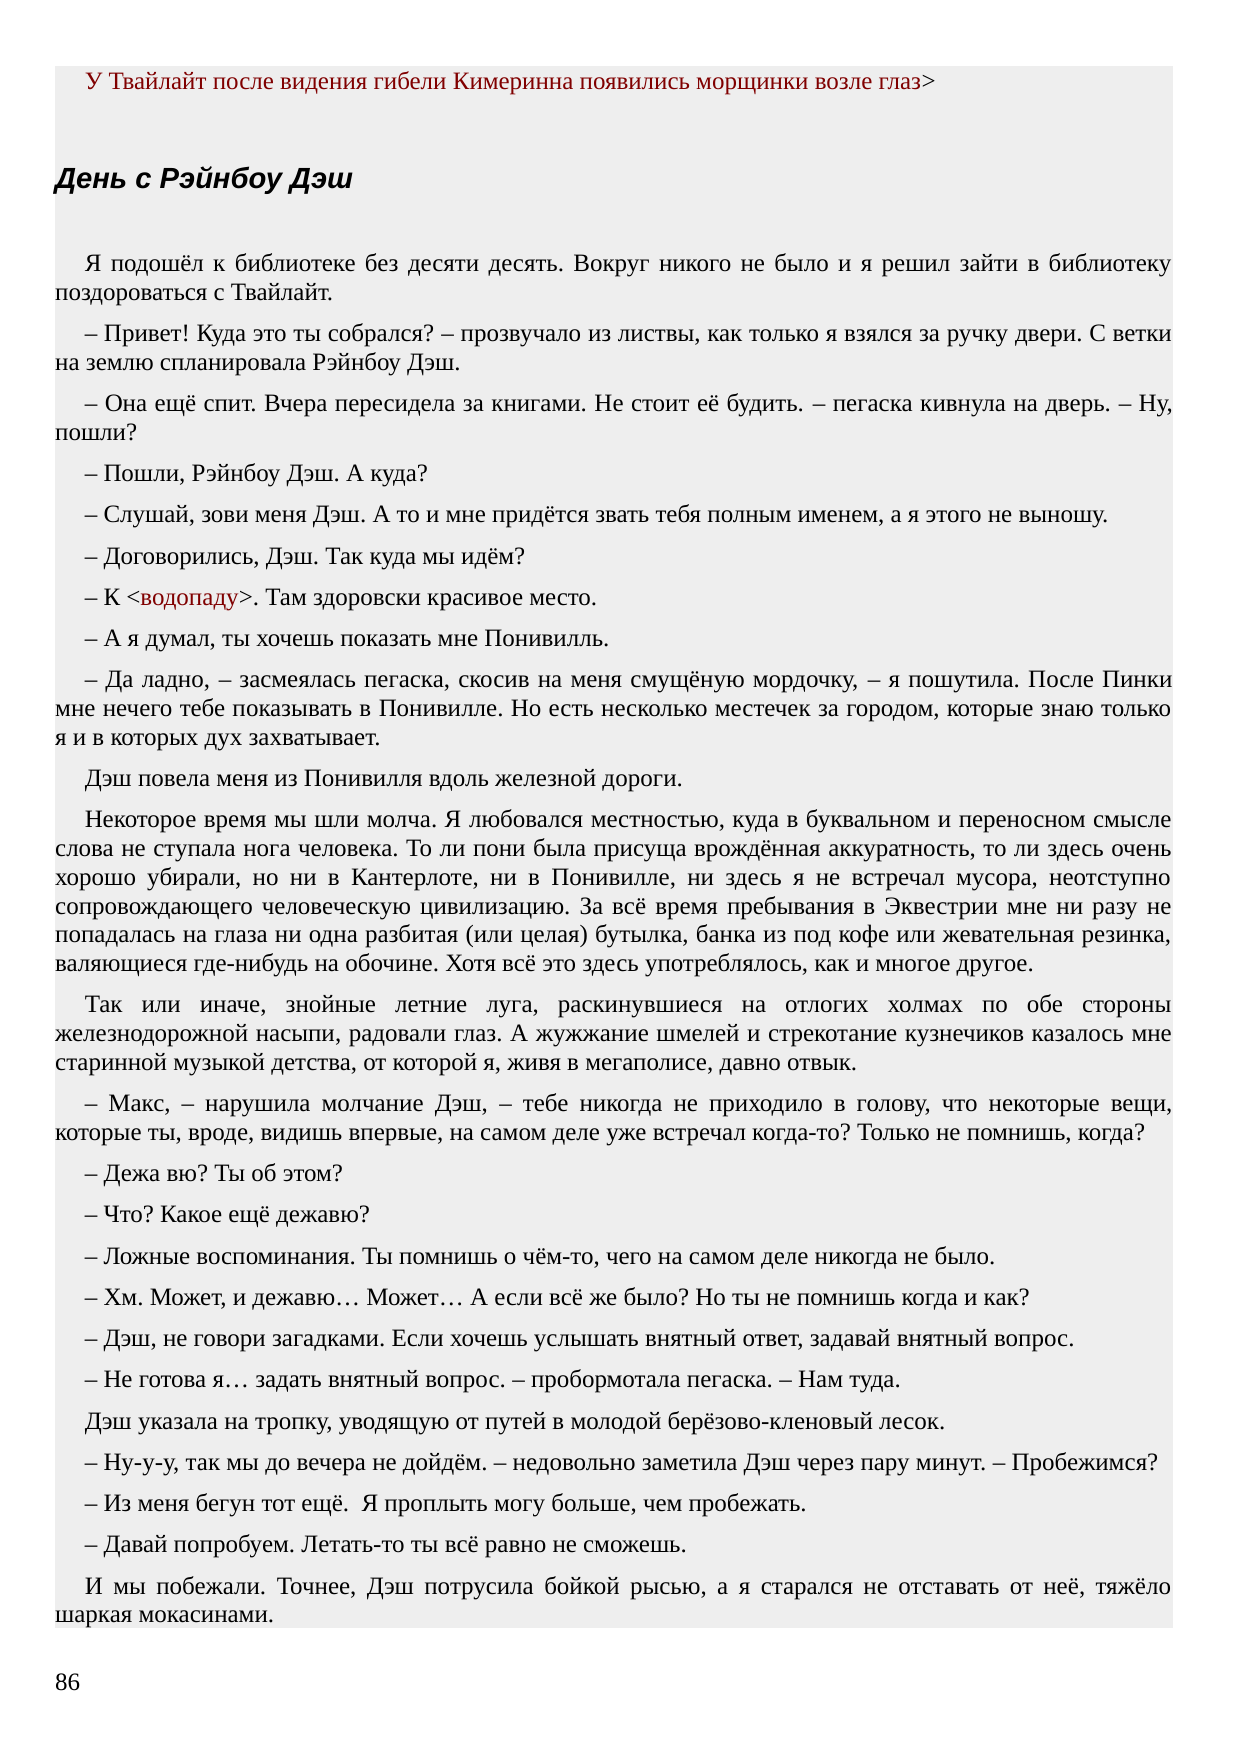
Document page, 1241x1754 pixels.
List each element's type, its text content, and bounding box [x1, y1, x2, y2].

text Дэш указала на тропку, уводящую от путей в молодой берёзово-кленовый лесок. [55, 1406, 1173, 1434]
text – Привет! Куда это ты собрался? – прозвучало из листвы, как только я взялся за ручку двери. С ветки на землю спланировала Рэйнбоу Дэш. [55, 318, 1173, 376]
text – Что? Какое ещё дежавю? [55, 1199, 1173, 1228]
subtitle День с Рэйнбоу Дэш [55, 161, 1173, 194]
text Так или иначе, знойные летние луга, раскинувшиеся на отлогих холмах по обе стороны железнодорожной насыпи, радовали глаз. А жужжание шмелей и стрекотание кузнечиков казалось мне старинной музыкой детства, от которой я, живя в мегаполисе, давно отвык. [55, 989, 1173, 1076]
text И мы побежали. Точнее, Дэш потрусила бойкой рысью, а я старался не отставать от неё, тяжёло шаркая мокасинами. [55, 1571, 1173, 1628]
text – Пошли, Рэйнбоу Дэш. А куда? [55, 458, 1173, 487]
text – Давай попробуем. Летать-то ты всё равно не сможешь. [55, 1529, 1173, 1558]
text – Не готова я… задать внятный вопрос. – пробормотала пегаска. – Нам туда. [55, 1364, 1173, 1393]
text – Дежа вю? Ты об этом? [55, 1158, 1173, 1187]
text У Твайлайт после видения гибели Кимеринна появились морщинки возле глаз> [55, 66, 1173, 95]
text – К <водопаду>. Там здоровски красивое место. [55, 582, 1173, 611]
text – Ну-у-у, так мы до вечера не дойдём. – недовольно заметила Дэш через пару минут. – Пробежимся? [55, 1447, 1173, 1476]
text – Дэш, не говори загадками. Если хочешь услышать внятный ответ, задавай внятный вопрос. [55, 1323, 1173, 1352]
text – Договорились, Дэш. Так куда мы идём? [55, 541, 1173, 569]
text – Из меня бегун тот ещё. Я проплыть могу больше, чем пробежать. [55, 1488, 1173, 1517]
text – Ложные воспоминания. Ты помнишь о чём-то, чего на самом деле никогда не было. [55, 1241, 1173, 1269]
text – Слушай, зови меня Дэш. А то и мне придётся звать тебя полным именем, а я этого не выношу. [55, 499, 1173, 528]
text Некоторое время мы шли молча. Я любовался местностью, куда в буквальном и переносном смысле слова не ступала нога человека. То ли пони была присуща врождённая аккуратность, то ли здесь очень хорошо убирали, но ни в Кантерлоте, ни в Понивилле, ни здесь я не встречал мусора, неотступно сопровождающего человеческую цивилизацию. За всё время пребывания в Эквестрии мне ни разу не попадалась на глаза ни одна разбитая (или целая) бутылка, банка из под кофе или жевательная резинка, валяющиеся где-нибудь на обочине. Хотя всё это здесь употреблялось, как и многое другое. [55, 804, 1173, 977]
text – Она ещё спит. Вчера пересидела за книгами. Не стоит её будить. – пегаска кивнула на дверь. – Ну, пошли? [55, 388, 1173, 446]
text – А я думал, ты хочешь показать мне Понивилль. [55, 623, 1173, 652]
text – Макс, – нарушила молчание Дэш, – тебе никогда не приходило в голову, что некоторые вещи, которые ты, вроде, видишь впервые, на самом деле уже встречал когда-то? Только не помнишь, когда? [55, 1088, 1173, 1146]
text – Хм. Может, и дежавю… Может… А если всё же было? Но ты не помнишь когда и как? [55, 1282, 1173, 1311]
text Дэш повела меня из Понивилля вдоль железной дороги. [55, 763, 1173, 792]
text – Да ладно, – засмеялась пегаска, скосив на меня смущёную мордочку, – я пошутила. После Пинки мне нечего тебе показывать в Понивилле. Но есть несколько местечек за городом, которые знаю только я и в которых дух захватывает. [55, 664, 1173, 751]
text Я подошёл к библиотеке без десяти десять. Вокруг никого не было и я решил зайти в библиотеку поздороваться с Твайлайт. [55, 248, 1173, 306]
